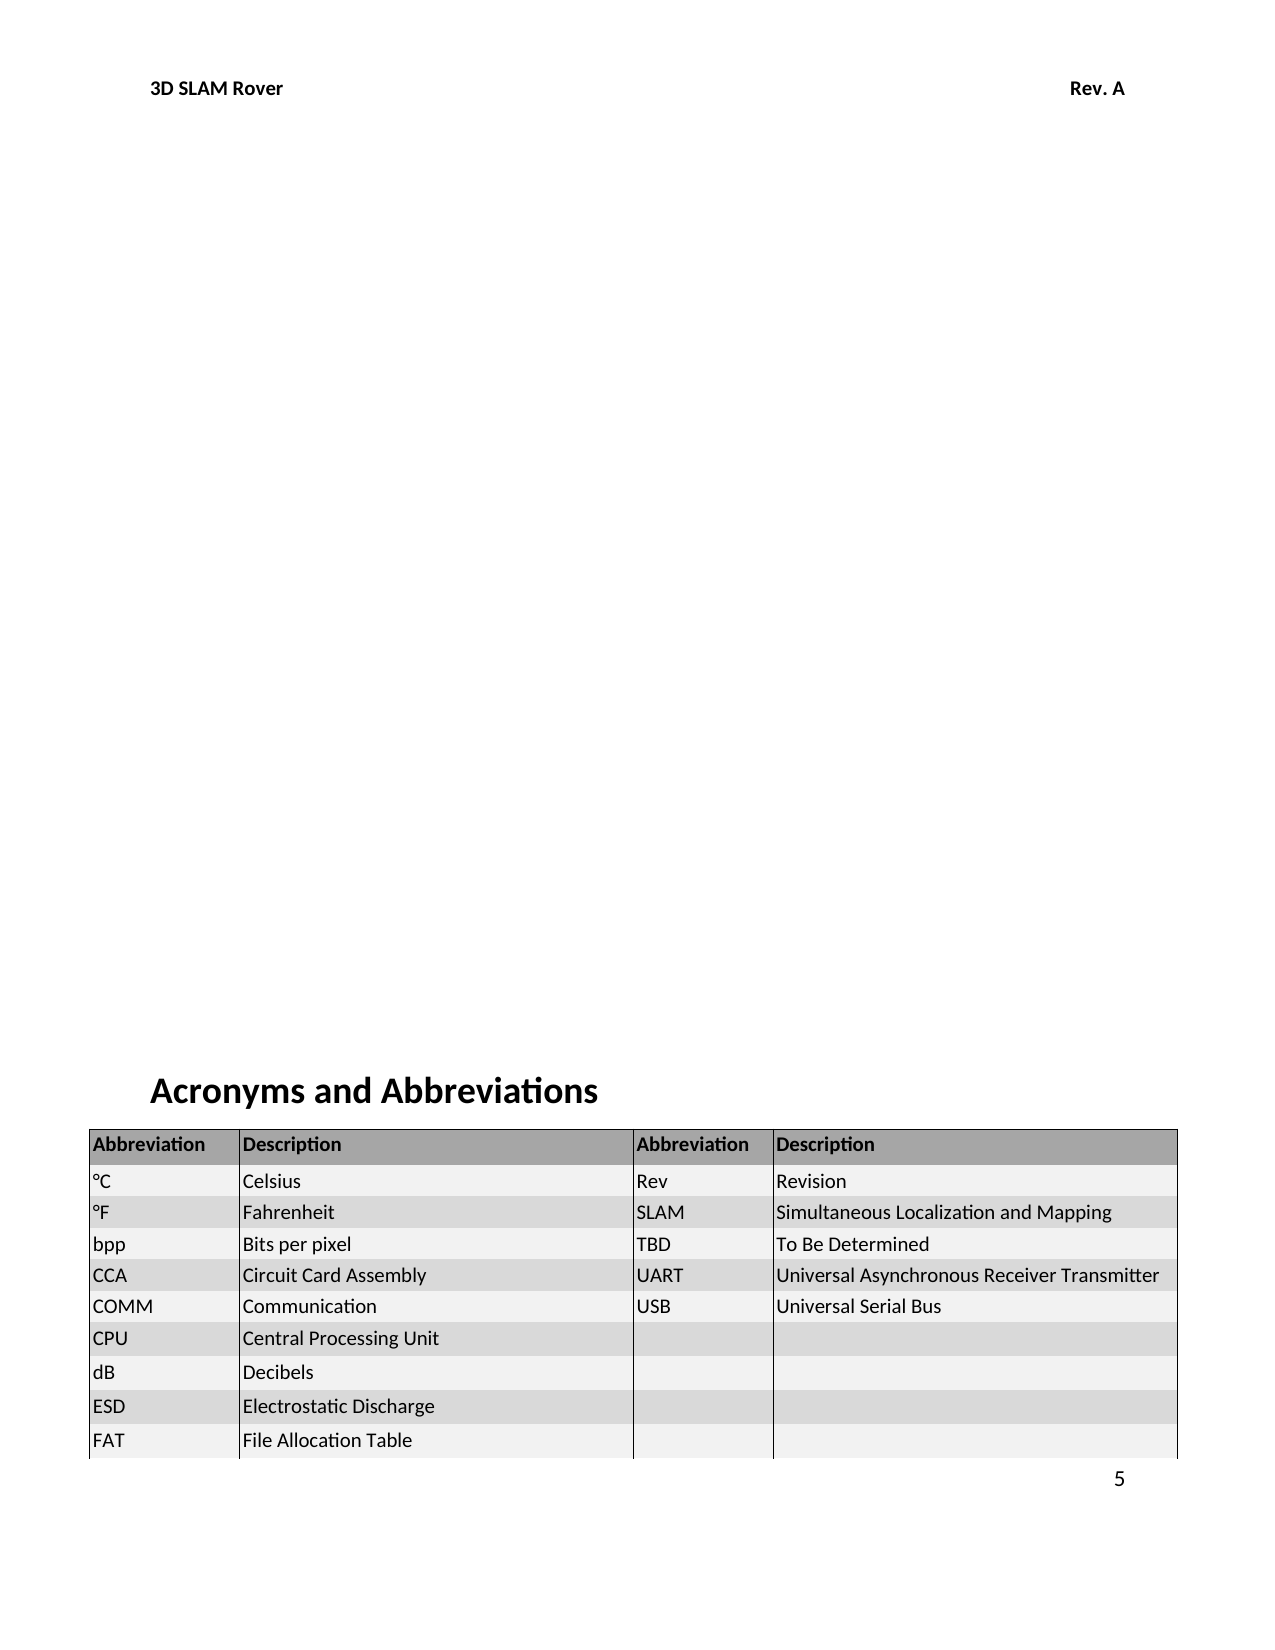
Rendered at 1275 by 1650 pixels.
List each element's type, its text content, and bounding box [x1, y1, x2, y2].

table_cell TBD [634, 1228, 773, 1259]
table_cell Simultaneous Localization and Mapping [774, 1196, 1177, 1228]
table_cell Electrostatic Discharge [240, 1390, 633, 1424]
table_cell Decibels [240, 1356, 633, 1390]
table_header Description [240, 1130, 633, 1165]
table_cell Central Processing Unit [240, 1322, 633, 1356]
table_cell Universal Asynchronous Receiver Transmitter [774, 1259, 1177, 1291]
table_cell SLAM [634, 1196, 773, 1228]
table_cell Fahrenheit [240, 1196, 633, 1228]
table_cell Bits per pixel [240, 1228, 633, 1259]
table_cell ESD [90, 1390, 239, 1424]
table_cell Circuit Card Assembly [240, 1259, 633, 1291]
table_cell CCA [90, 1259, 239, 1291]
table_cell Revision [774, 1165, 1177, 1196]
table_cell To Be Determined [774, 1228, 1177, 1259]
table_cell UART [634, 1259, 773, 1291]
table_cell [634, 1356, 773, 1390]
table_cell dB [90, 1356, 239, 1390]
table_header Abbreviation [634, 1130, 773, 1165]
table_cell [634, 1322, 773, 1356]
table_cell USB [634, 1291, 773, 1322]
table_cell bpp [90, 1228, 239, 1259]
table_cell [634, 1424, 773, 1458]
table_header Abbreviation [90, 1130, 239, 1165]
table_cell [634, 1390, 773, 1424]
table_cell °F [90, 1196, 239, 1228]
table_cell Rev [634, 1165, 773, 1196]
table_header Description [774, 1130, 1177, 1165]
table_cell COMM [90, 1291, 239, 1322]
subtitle Acronyms and Abbreviations [150, 1067, 1125, 1113]
table_cell Celsius [240, 1165, 633, 1196]
table_cell Universal Serial Bus [774, 1291, 1177, 1322]
table_cell FAT [90, 1424, 239, 1458]
table_cell °C [90, 1165, 239, 1196]
table_cell [774, 1322, 1177, 1356]
table_cell File Allocation Table [240, 1424, 633, 1458]
table_cell [774, 1356, 1177, 1390]
table_cell [774, 1424, 1177, 1458]
table_cell [774, 1390, 1177, 1424]
table_cell Communication [240, 1291, 633, 1322]
table_cell CPU [90, 1322, 239, 1356]
